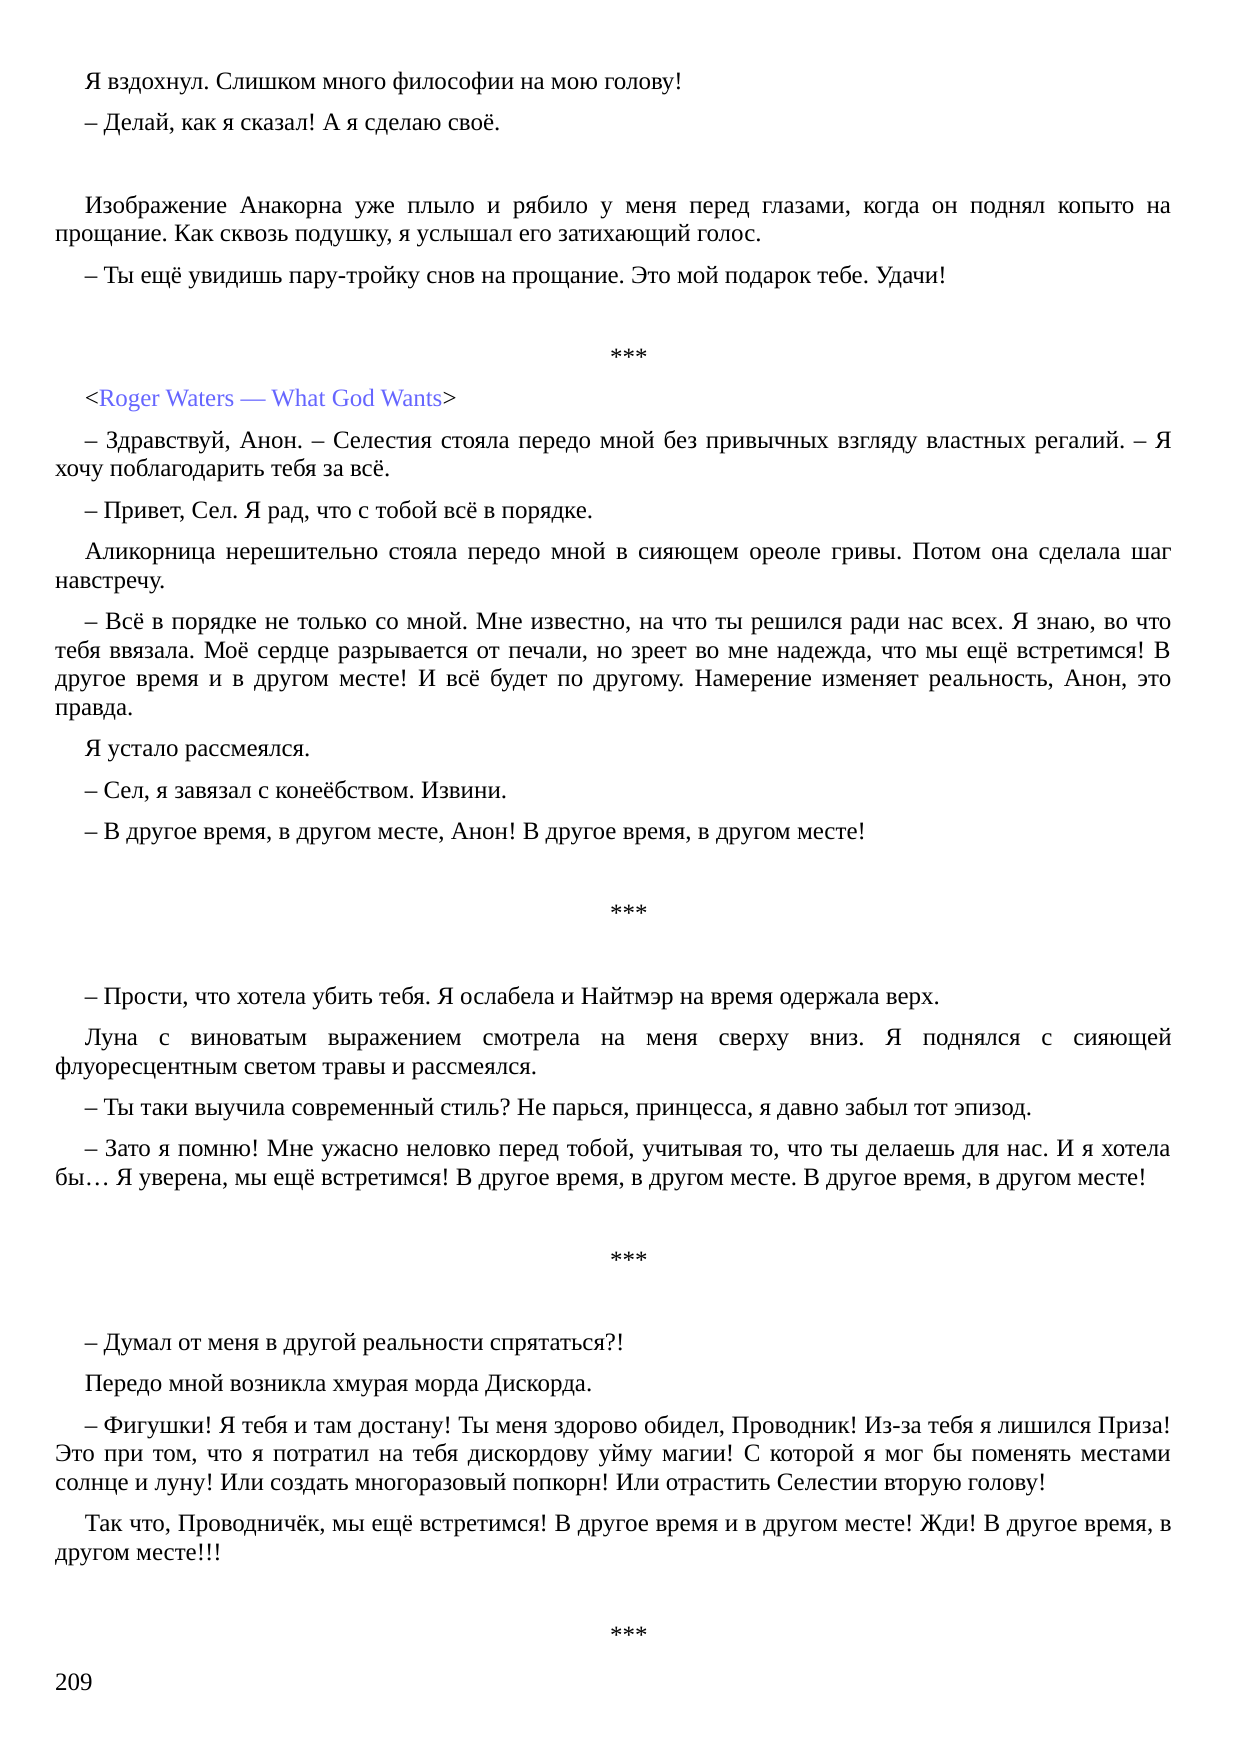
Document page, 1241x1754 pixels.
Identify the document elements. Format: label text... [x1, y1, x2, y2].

text Изображение Анакорна уже плыло и рябило у меня перед глазами, когда он поднял копыто на прощание. Как сквозь подушку, я услышал его затихающий голос. [55, 190, 1173, 247]
text – Делай, как я сказал! А я сделаю своё. [55, 107, 1173, 136]
text – Привет, Сел. Я рад, что с тобой всё в порядке. [55, 495, 1173, 523]
text – Ты таки выучила современный стиль? Не парься, принцесса, я давно забыл тот эпизод. [55, 1092, 1173, 1121]
text – Сел, я завязал с конеёбством. Извини. [55, 775, 1173, 803]
text – Всё в порядке не только со мной. Мне известно, на что ты решился ради нас всех. Я знаю, во что тебя ввязала. Моё сердце разрывается от печали, но зреет во мне надежда, что мы ещё встретимся! В другое время и в другом месте! И всё будет по другому. Намерение изменяет реальность, Анон, это правда. [55, 606, 1173, 721]
text – В другое время, в другом месте, Анон! В другое время, в другом месте! [55, 816, 1173, 845]
text Передо мной возникла хмурая морда Дискорда. [55, 1368, 1173, 1397]
text Аликорница нерешительно стояла передо мной в сияющем ореоле гривы. Потом она сделала шаг навстречу. [55, 536, 1173, 593]
text *** [55, 342, 1173, 371]
text *** [55, 898, 1173, 927]
text – Фигушки! Я тебя и там достану! Ты меня здорово обидел, Проводник! Из-за тебя я лишился Приза! Это при том, что я потратил на тебя дискордову уйму магии! С которой я мог бы поменять местами солнце и луну! Или создать многоразовый попкорн! Или отрастить Селестии вторую голову! [55, 1410, 1173, 1496]
text Луна с виноватым выражением смотрела на меня сверху вниз. Я поднялся с сияющей флуоресцентным светом травы и рассмеялся. [55, 1022, 1173, 1080]
text – Здравствуй, Анон. – Селестия стояла передо мной без привычных взгляду властных регалий. – Я хочу поблагодарить тебя за всё. [55, 425, 1173, 482]
text *** [55, 1620, 1173, 1648]
text Я вздохнул. Слишком много философии на мою голову! [55, 66, 1173, 95]
text – Ты ещё увидишь пару-тройку снов на прощание. Это мой подарок тебе. Удачи! [55, 260, 1173, 288]
text <Roger Waters — What God Wants> [55, 383, 1173, 412]
text – Думал от меня в другой реальности спрятаться?! [55, 1327, 1173, 1356]
text Я устало рассмеялся. [55, 733, 1173, 762]
text Так что, Проводничёк, мы ещё встретимся! В другое время и в другом месте! Жди! В другое время, в другом месте!!! [55, 1508, 1173, 1566]
text – Зато я помню! Мне ужасно неловко перед тобой, учитывая то, что ты делаешь для нас. И я хотела бы… Я уверена, мы ещё встретимся! В другое время, в другом месте. В другое время, в другом месте! [55, 1133, 1173, 1191]
text *** [55, 1245, 1173, 1273]
text – Прости, что хотела убить тебя. Я ослабела и Найтмэр на время одержала верх. [55, 981, 1173, 1010]
